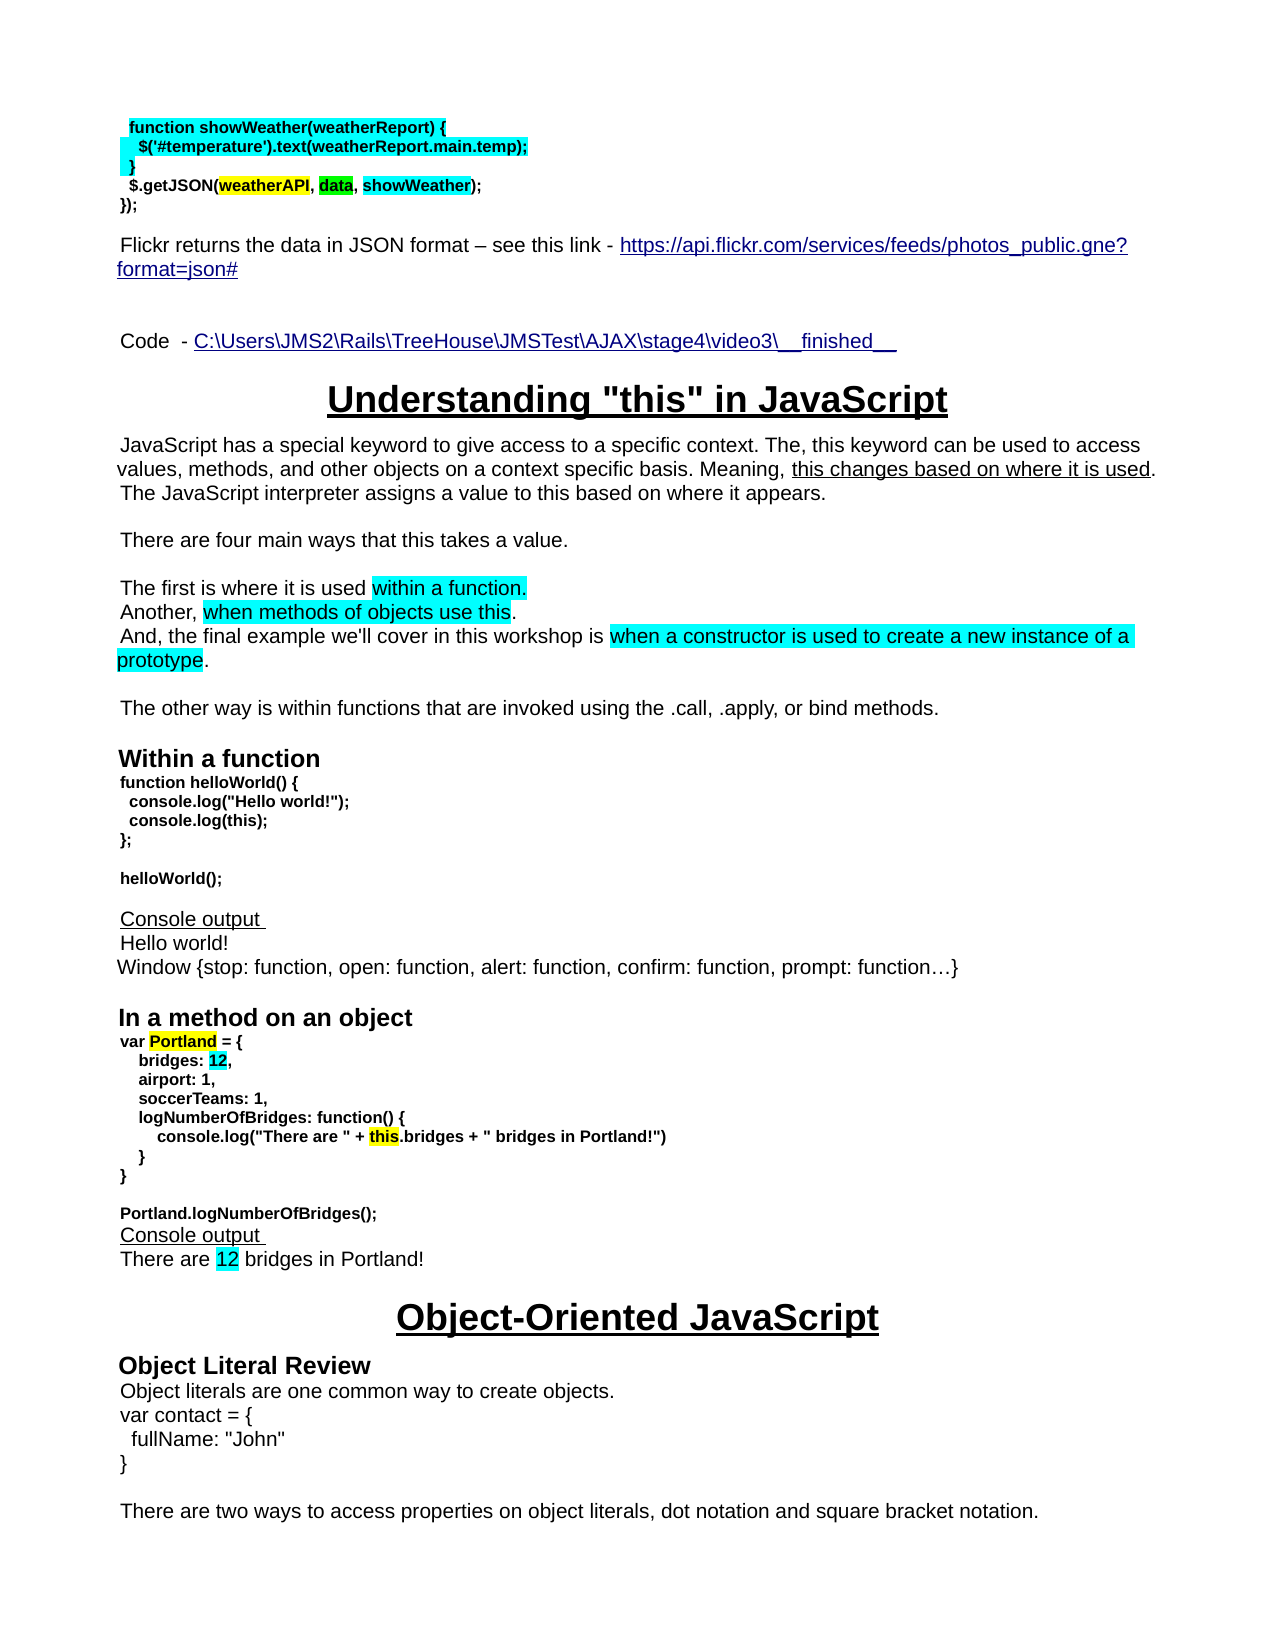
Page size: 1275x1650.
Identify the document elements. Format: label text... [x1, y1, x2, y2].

text function helloWorld() { [117, 773, 1157, 792]
text console.log("Hello world!"); [117, 792, 1157, 811]
subtitle Within a function [118, 744, 1157, 773]
subtitle Object Literal Review [118, 1351, 1157, 1379]
text logNumberOfBridges: function() { [117, 1108, 1157, 1127]
text Code - C:\Users\JMS2\Rails\TreeHouse\JMSTest\AJAX\stage4\video3\__finished__ [117, 329, 1157, 353]
text The first is where it is used within a function. [117, 576, 1157, 600]
text function showWeather(weatherReport) { [117, 118, 1157, 137]
text And, the final example we'll cover in this workshop is when a constructor is used to create a new instance of a prototype. [117, 624, 1157, 672]
subtitle In a method on an object [118, 1003, 1157, 1031]
text console.log("There are " + this.bridges + " bridges in Portland!") [117, 1127, 1157, 1146]
text $.getJSON(weatherAPI, data, showWeather); [117, 176, 1157, 195]
text Hello world! Window {stop: function, open: function, alert: function, confirm: function, prompt: function…} [117, 931, 1157, 979]
text There are two ways to access properties on object literals, dot notation and square bracket notation. [117, 1499, 1157, 1523]
text }); [117, 195, 1157, 214]
text }; [117, 830, 1157, 849]
text } [117, 1166, 1157, 1185]
text There are 12 bridges in Portland! [117, 1247, 1157, 1271]
text Object literals are one common way to create objects. [117, 1379, 1157, 1403]
text The other way is within functions that are invoked using the .call, .apply, or bind methods. [117, 696, 1157, 720]
text soccerTeams: 1, [117, 1089, 1157, 1108]
text } [117, 1146, 1157, 1166]
text JavaScript has a special keyword to give access to a specific context. The, this keyword can be used to access values, methods, and other objects on a context specific basis. Meaning, this changes based on where it is used. [117, 432, 1157, 480]
text Another, when methods of objects use this. [117, 600, 1157, 624]
text var Portland = { [117, 1031, 1157, 1051]
subtitle Understanding "this" in JavaScript [118, 377, 1157, 420]
text airport: 1, [117, 1070, 1157, 1089]
subtitle Object-Oriented JavaScript [118, 1295, 1157, 1338]
text console.log(this); [117, 811, 1157, 830]
text Console output [117, 1223, 1157, 1247]
text Flickr returns the data in JSON format – see this link - https://api.flickr.com/services/feeds/photos_public.gne?format=json# [117, 233, 1157, 281]
text Console output [117, 907, 1157, 931]
text There are four main ways that this takes a value. [117, 528, 1157, 552]
text fullName: "John" [117, 1427, 1157, 1451]
text $('#temperature').text(weatherReport.main.temp); [117, 137, 1157, 156]
text } [117, 1451, 1157, 1475]
text Portland.logNumberOfBridges(); [117, 1204, 1157, 1223]
text } [117, 156, 1157, 176]
text The JavaScript interpreter assigns a value to this based on where it appears. [117, 480, 1157, 504]
text var contact = { [117, 1403, 1157, 1427]
text helloWorld(); [117, 868, 1157, 888]
text bridges: 12, [117, 1051, 1157, 1070]
